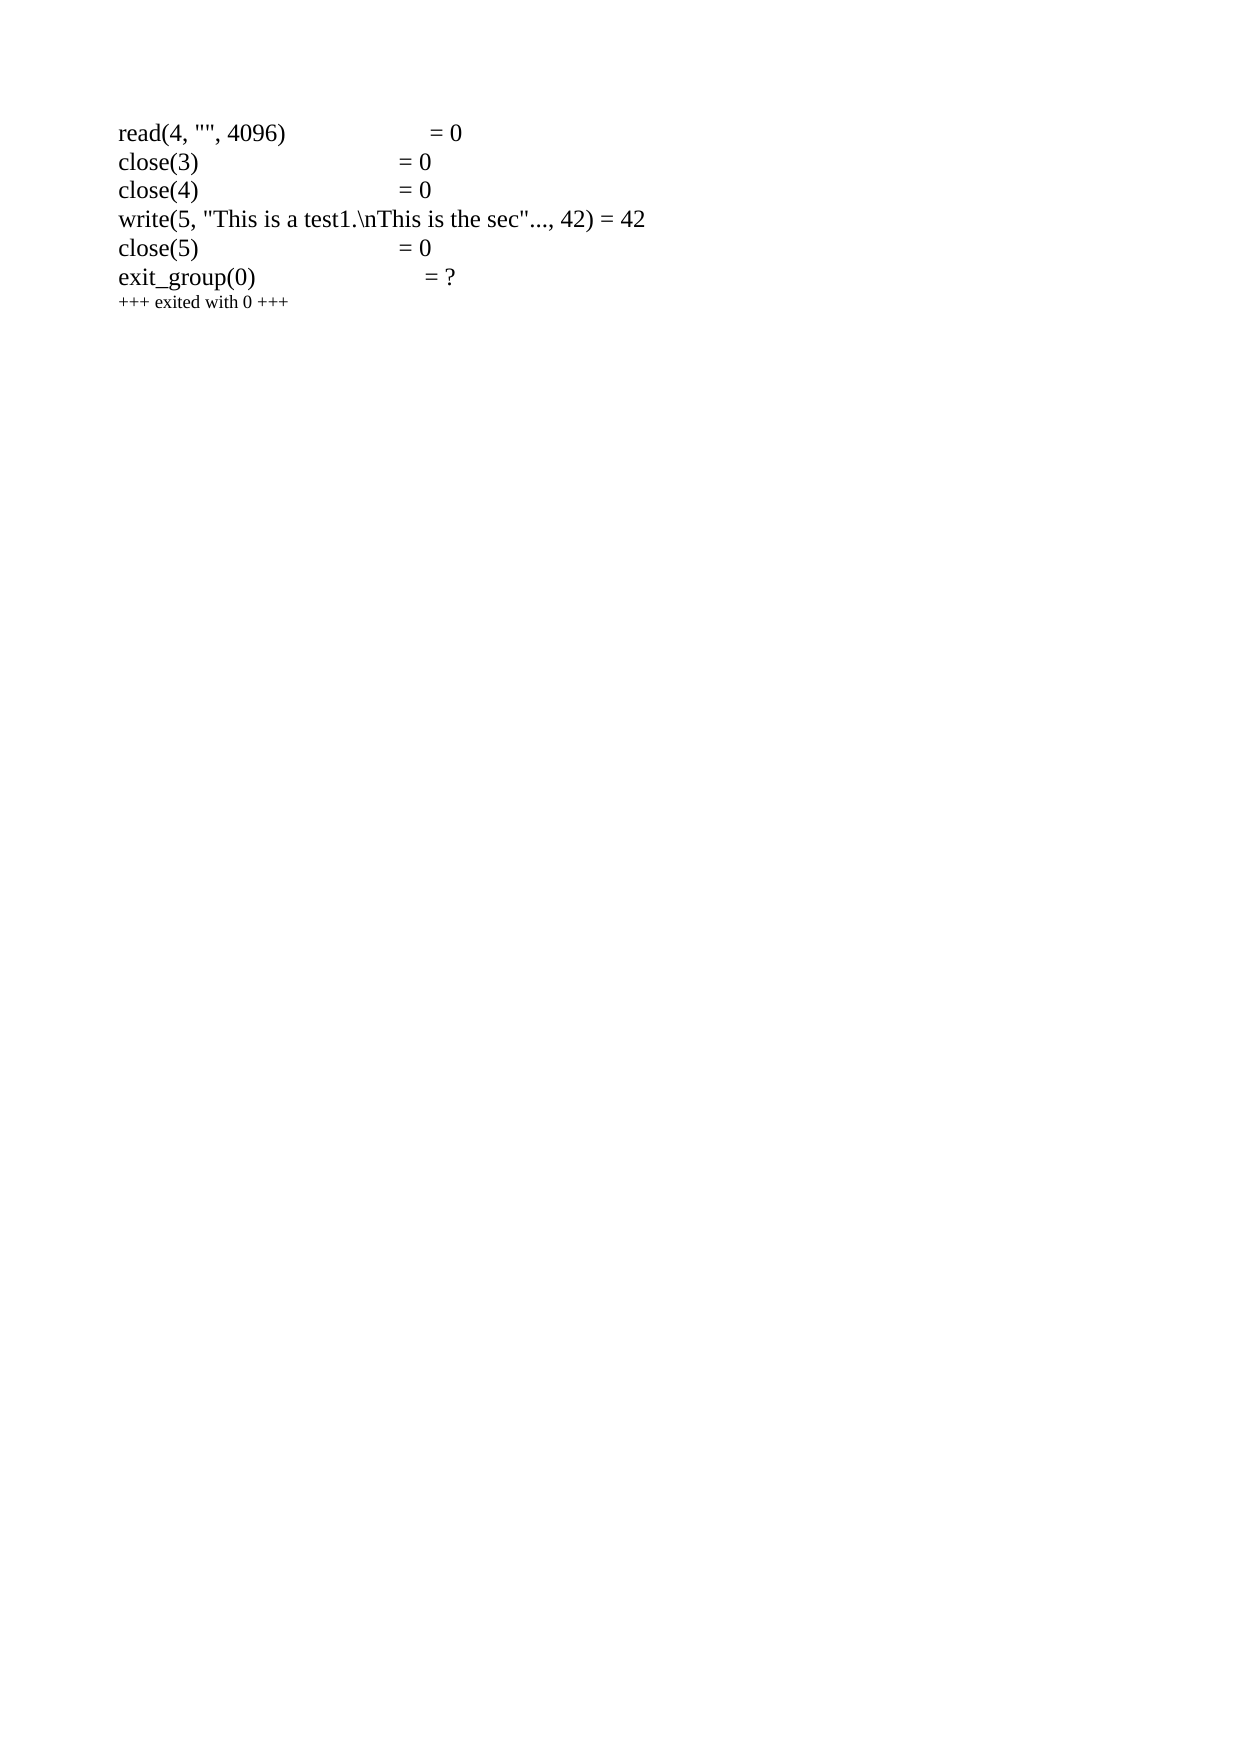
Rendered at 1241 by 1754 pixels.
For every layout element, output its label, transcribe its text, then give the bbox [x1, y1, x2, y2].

text close(5) = 0 [118, 233, 1122, 262]
text close(4) = 0 [118, 176, 1122, 204]
text +++ exited with 0 +++ [118, 291, 1122, 312]
text exit_group(0) = ? [118, 262, 1122, 291]
text read(4, "", 4096) = 0 [118, 118, 1122, 147]
text write(5, "This is a test1.\nThis is the sec"..., 42) = 42 [118, 204, 1122, 233]
text close(3) = 0 [118, 147, 1122, 176]
